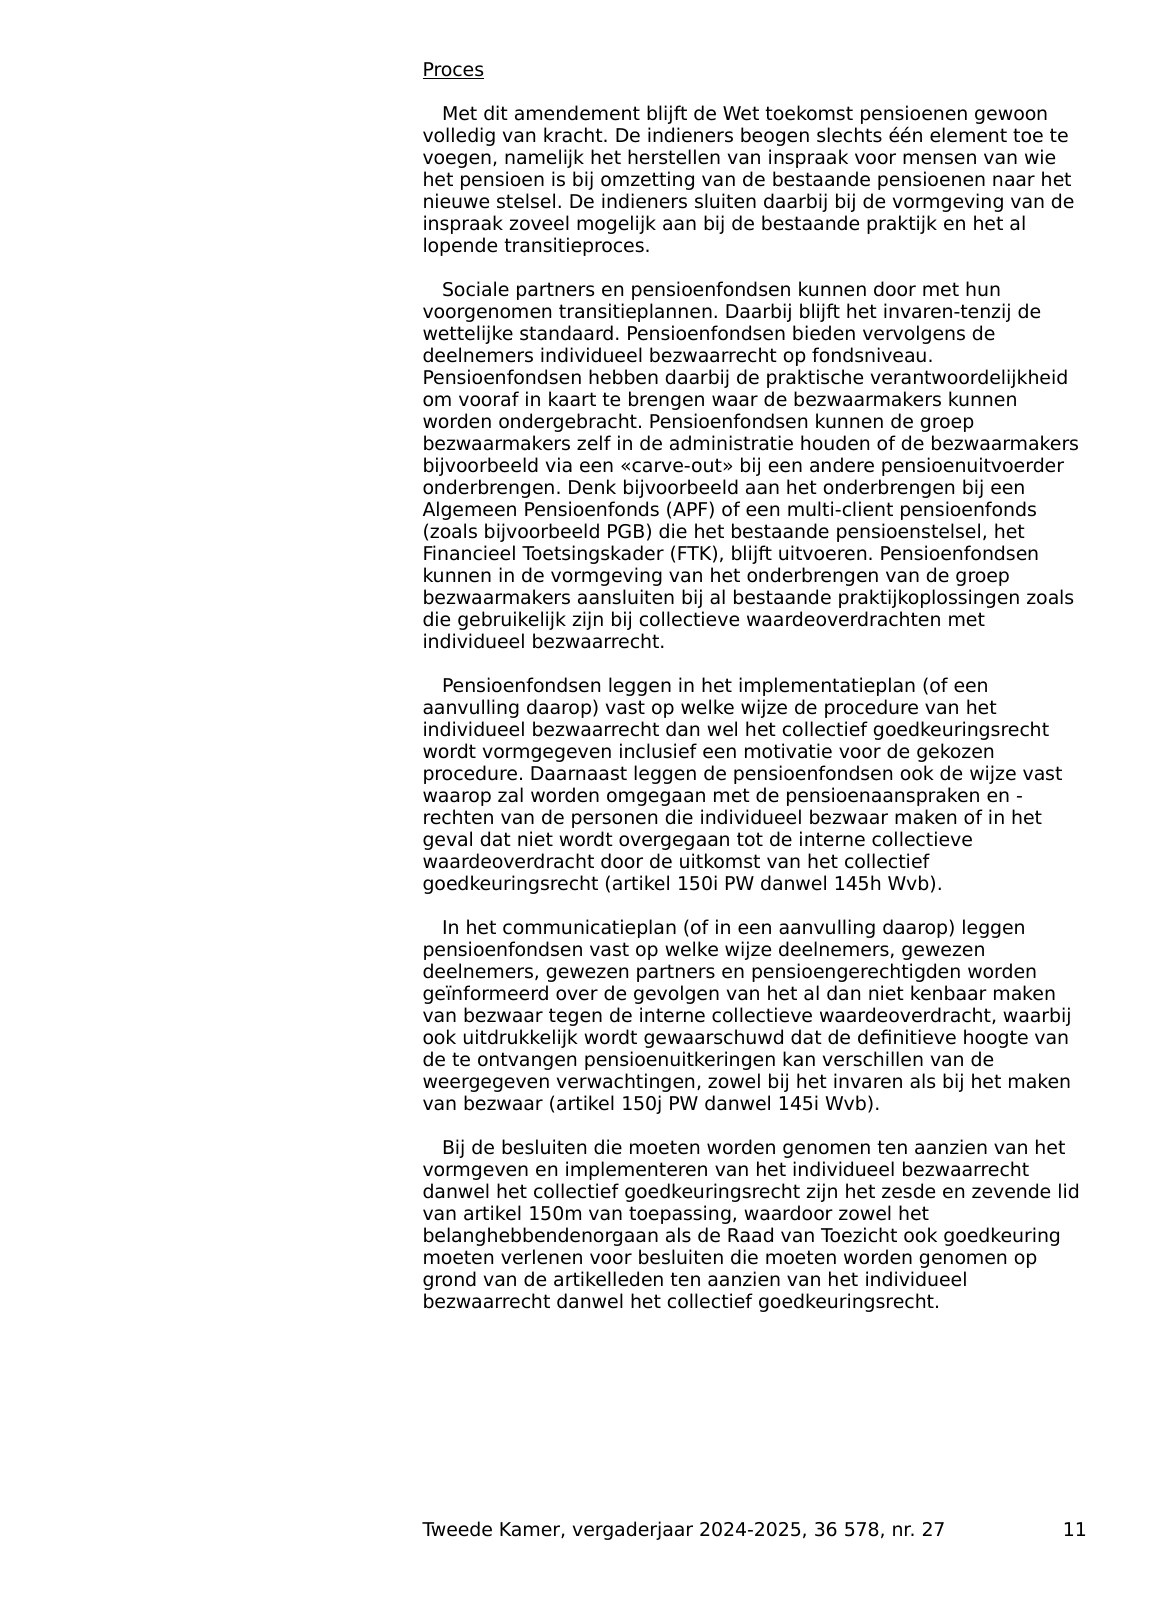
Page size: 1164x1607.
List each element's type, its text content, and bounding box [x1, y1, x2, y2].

text Sociale partners en pensioenfondsen kunnen door met hun voorgenomen transitieplannen. Daarbij blijft het invaren-tenzij de wettelijke standaard. Pensioenfondsen bieden vervolgens de deelnemers individueel bezwaarrecht op fondsniveau. Pensioenfondsen hebben daarbij de praktische verantwoordelijkheid om vooraf in kaart te brengen waar de bezwaarmakers kunnen worden ondergebracht. Pensioenfondsen kunnen de groep bezwaarmakers zelf in de administratie houden of de bezwaarmakers bijvoorbeeld via een «carve-out» bij een andere pensioenuitvoerder onderbrengen. Denk bijvoorbeeld aan het onderbrengen bij een Algemeen Pensioenfonds (APF) of een multi-client pensioenfonds (zoals bijvoorbeeld PGB) die het bestaande pensioenstelsel, het Financieel Toetsingskader (FTK), blijft uitvoeren. Pensioenfondsen kunnen in de vormgeving van het onderbrengen van de groep bezwaarmakers aansluiten bij al bestaande praktijkoplossingen zoals die gebruikelijk zijn bij collectieve waardeoverdrachten met individueel bezwaarrecht. [422, 279, 1087, 653]
text Pensioenfondsen leggen in het implementatieplan (of een aanvulling daarop) vast op welke wijze de procedure van het individueel bezwaarrecht dan wel het collectief goedkeuringsrecht wordt vormgegeven inclusief een motivatie voor de gekozen procedure. Daarnaast leggen de pensioenfondsen ook de wijze vast waarop zal worden omgegaan met de pensioenaanspraken en -rechten van de personen die individueel bezwaar maken of in het geval dat niet wordt overgegaan tot de interne collectieve waardeoverdracht door de uitkomst van het collectief goedkeuringsrecht (artikel 150i PW danwel 145h Wvb). [422, 675, 1087, 895]
text In het communicatieplan (of in een aanvulling daarop) leggen pensioenfondsen vast op welke wijze deelnemers, gewezen deelnemers, gewezen partners en pensioengerechtigden worden geïnformeerd over de gevolgen van het al dan niet kenbaar maken van bezwaar tegen de interne collectieve waardeoverdracht, waarbij ook uitdrukkelijk wordt gewaarschuwd dat de definitieve hoogte van de te ontvangen pensioenuitkeringen kan verschillen van de weergegeven verwachtingen, zowel bij het invaren als bij het maken van bezwaar (artikel 150j PW danwel 145i Wvb). [422, 917, 1087, 1115]
subtitle Proces [422, 59, 1087, 81]
text Bij de besluiten die moeten worden genomen ten aanzien van het vormgeven en implementeren van het individueel bezwaarrecht danwel het collectief goedkeuringsrecht zijn het zesde en zevende lid van artikel 150m van toepassing, waardoor zowel het belanghebbendenorgaan als de Raad van Toezicht ook goedkeuring moeten verlenen voor besluiten die moeten worden genomen op grond van de artikelleden ten aanzien van het individueel bezwaarrecht danwel het collectief goedkeuringsrecht. [422, 1137, 1087, 1313]
text Met dit amendement blijft de Wet toekomst pensioenen gewoon volledig van kracht. De indieners beogen slechts één element toe te voegen, namelijk het herstellen van inspraak voor mensen van wie het pensioen is bij omzetting van de bestaande pensioenen naar het nieuwe stelsel. De indieners sluiten daarbij bij de vormgeving van de inspraak zoveel mogelijk aan bij de bestaande praktijk en het al lopende transitieproces. [422, 103, 1087, 257]
